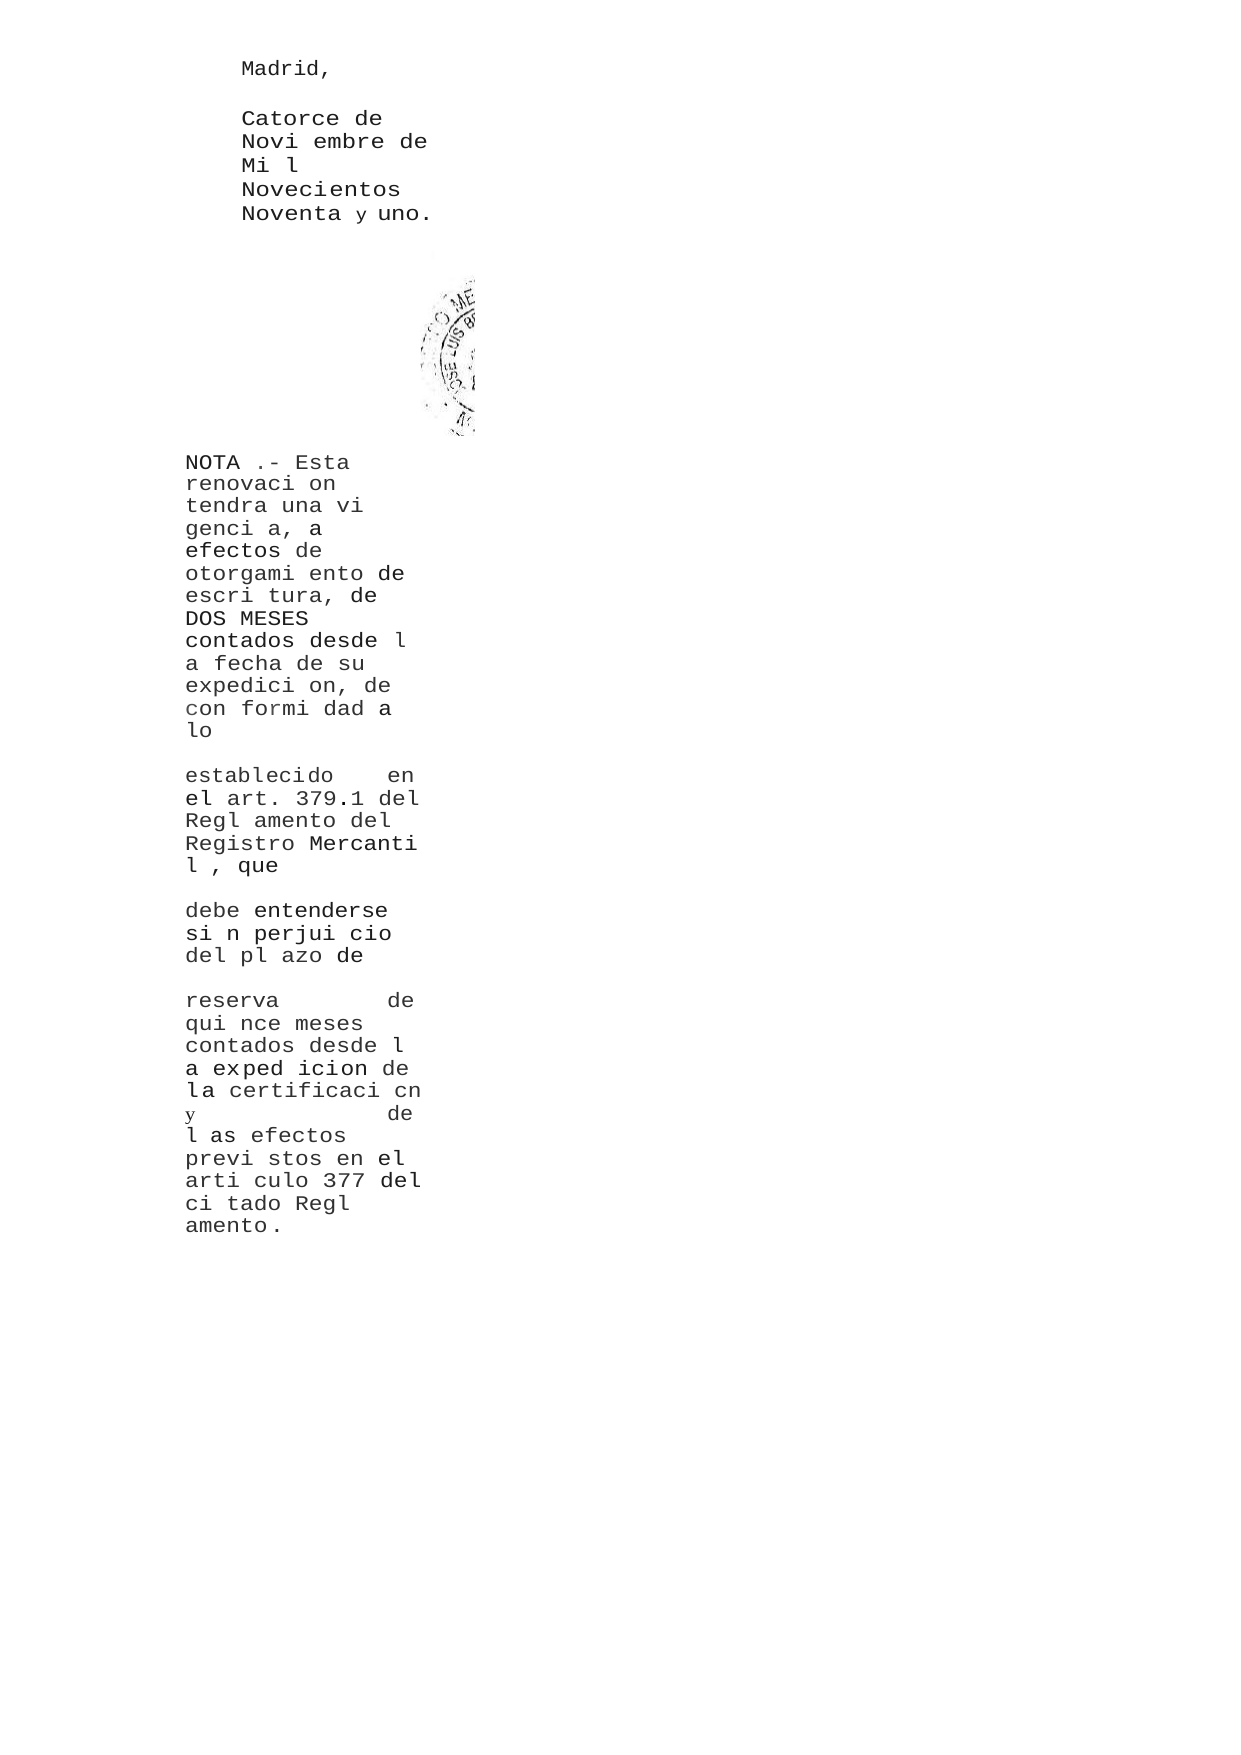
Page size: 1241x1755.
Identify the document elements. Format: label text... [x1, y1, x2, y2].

text NOTA .- Esta renovaci on tendra una vi genci a, a efectos de otorgami ento de escri tura, de DOS MESES contados desde l a fecha de su expedici on, de con­ formi dad a lo establecido en el art. 379.1 del Regl amento del Registro Mercanti l , que debe entenderse si n perjui cio del pl azo de reserva de qui nce meses contados desde l a exped icion de la certificaci cn y de l as efectos previ stos en el arti culo 377 del ci tado Regl amento. [185, 451, 424, 1239]
text Madrid, Catorce de Novi embre de Mi l Novecientos Noventa y uno. [241, 58, 440, 226]
